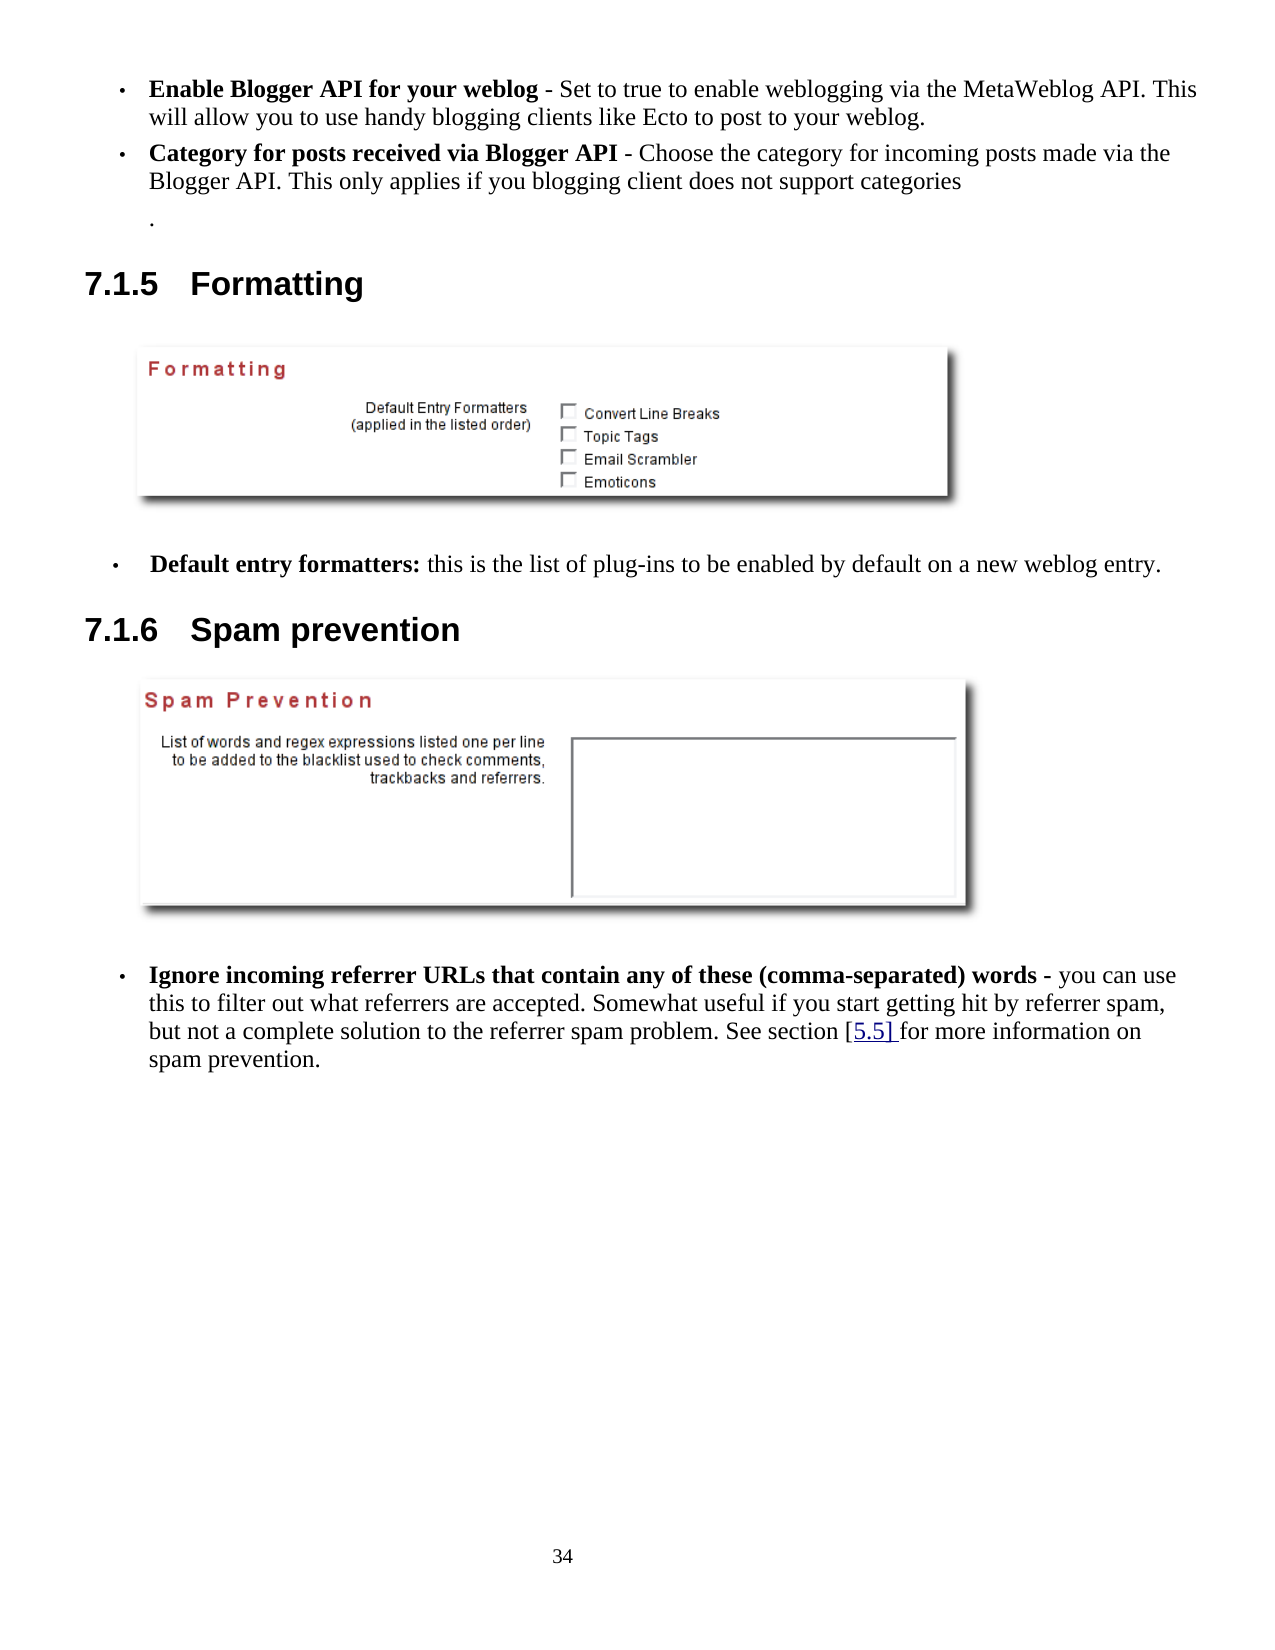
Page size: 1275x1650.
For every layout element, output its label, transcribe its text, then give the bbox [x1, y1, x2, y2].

list Category for posts received via Blogger API - Choose the category for incoming posts made via the Blogger API. This only applies if you blogging client does not support categories [119, 139, 1200, 195]
subtitle Formatting [75, 265, 1200, 303]
picture [131, 341, 966, 514]
list Ignore incoming referrer URLs that contain any of these (comma-separated) words - you can use this to filter out what referrers are accepted. Somewhat useful if you start getting hit by referrer spam, but not a complete solution to the referrer spam problem. See section [5.5] for more information on spam prevention. [119, 962, 1200, 1072]
list Default entry formatters: this is the list of plug-ins to be enabled by default on a new weblog entry. [112, 550, 1200, 578]
subtitle Spam prevention [75, 612, 1200, 649]
list . [119, 204, 1200, 231]
picture [134, 673, 984, 925]
list Enable Blogger API for your weblog - Set to true to enable weblogging via the MetaWeblog API. This will allow you to use handy blogging clients like Ecto to post to your weblog. [119, 75, 1200, 130]
